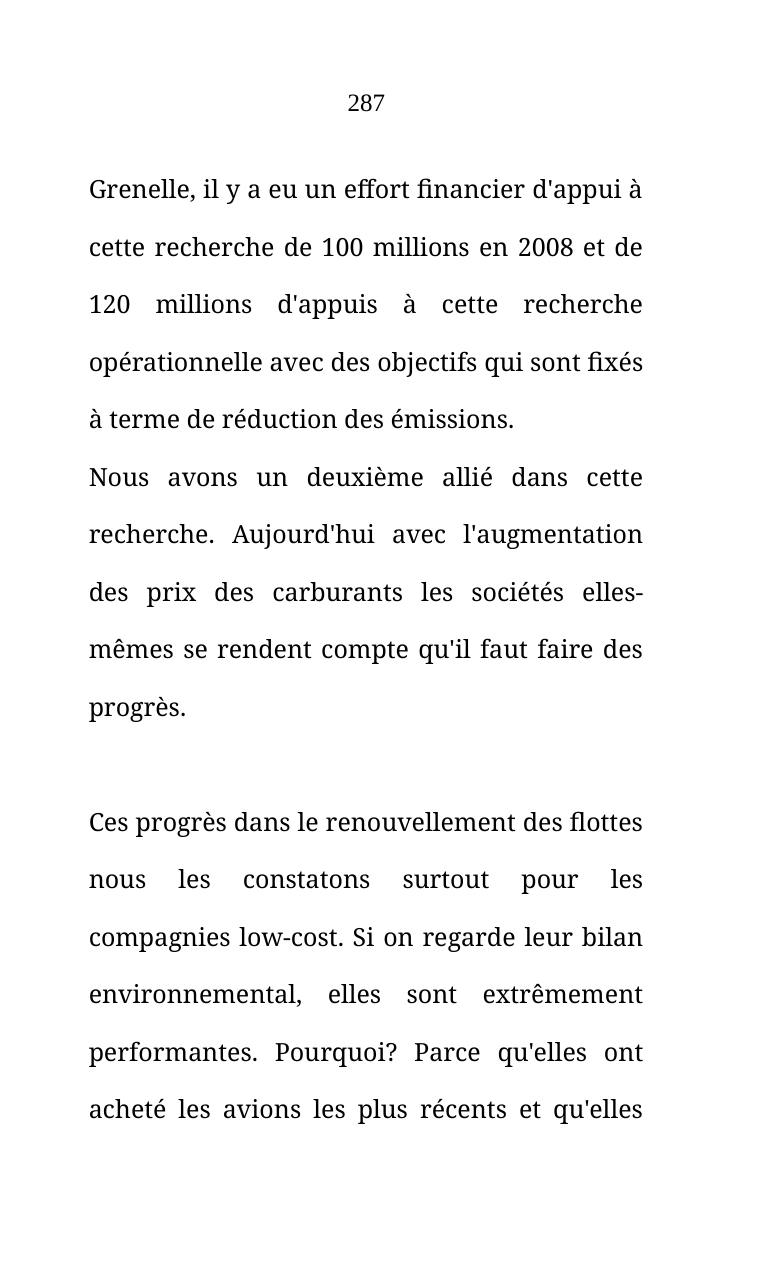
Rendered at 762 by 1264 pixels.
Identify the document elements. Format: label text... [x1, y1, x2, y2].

text Nous avons un deuxième allié dans cette recherche. Aujourd'hui avec l'augmentation des prix des carburants les sociétés elles-mêmes se rendent compte qu'il faut faire des progrès. [88, 436, 644, 724]
text Ces progrès dans le renouvellement des flottes nous les constatons surtout pour les compagnies low-cost. Si on regarde leur bilan environnemental, elles sont extrêmement performantes. Pourquoi? Parce qu'elles ont acheté les avions les plus récents et qu'elles [88, 781, 644, 1126]
text Grenelle, il y a eu un effort financier d'appui à cette recherche de 100 millions en 2008 et de 120 millions d'appuis à cette recherche opérationnelle avec des objectifs qui sont fixés à terme de réduction des émissions. [88, 147, 644, 436]
